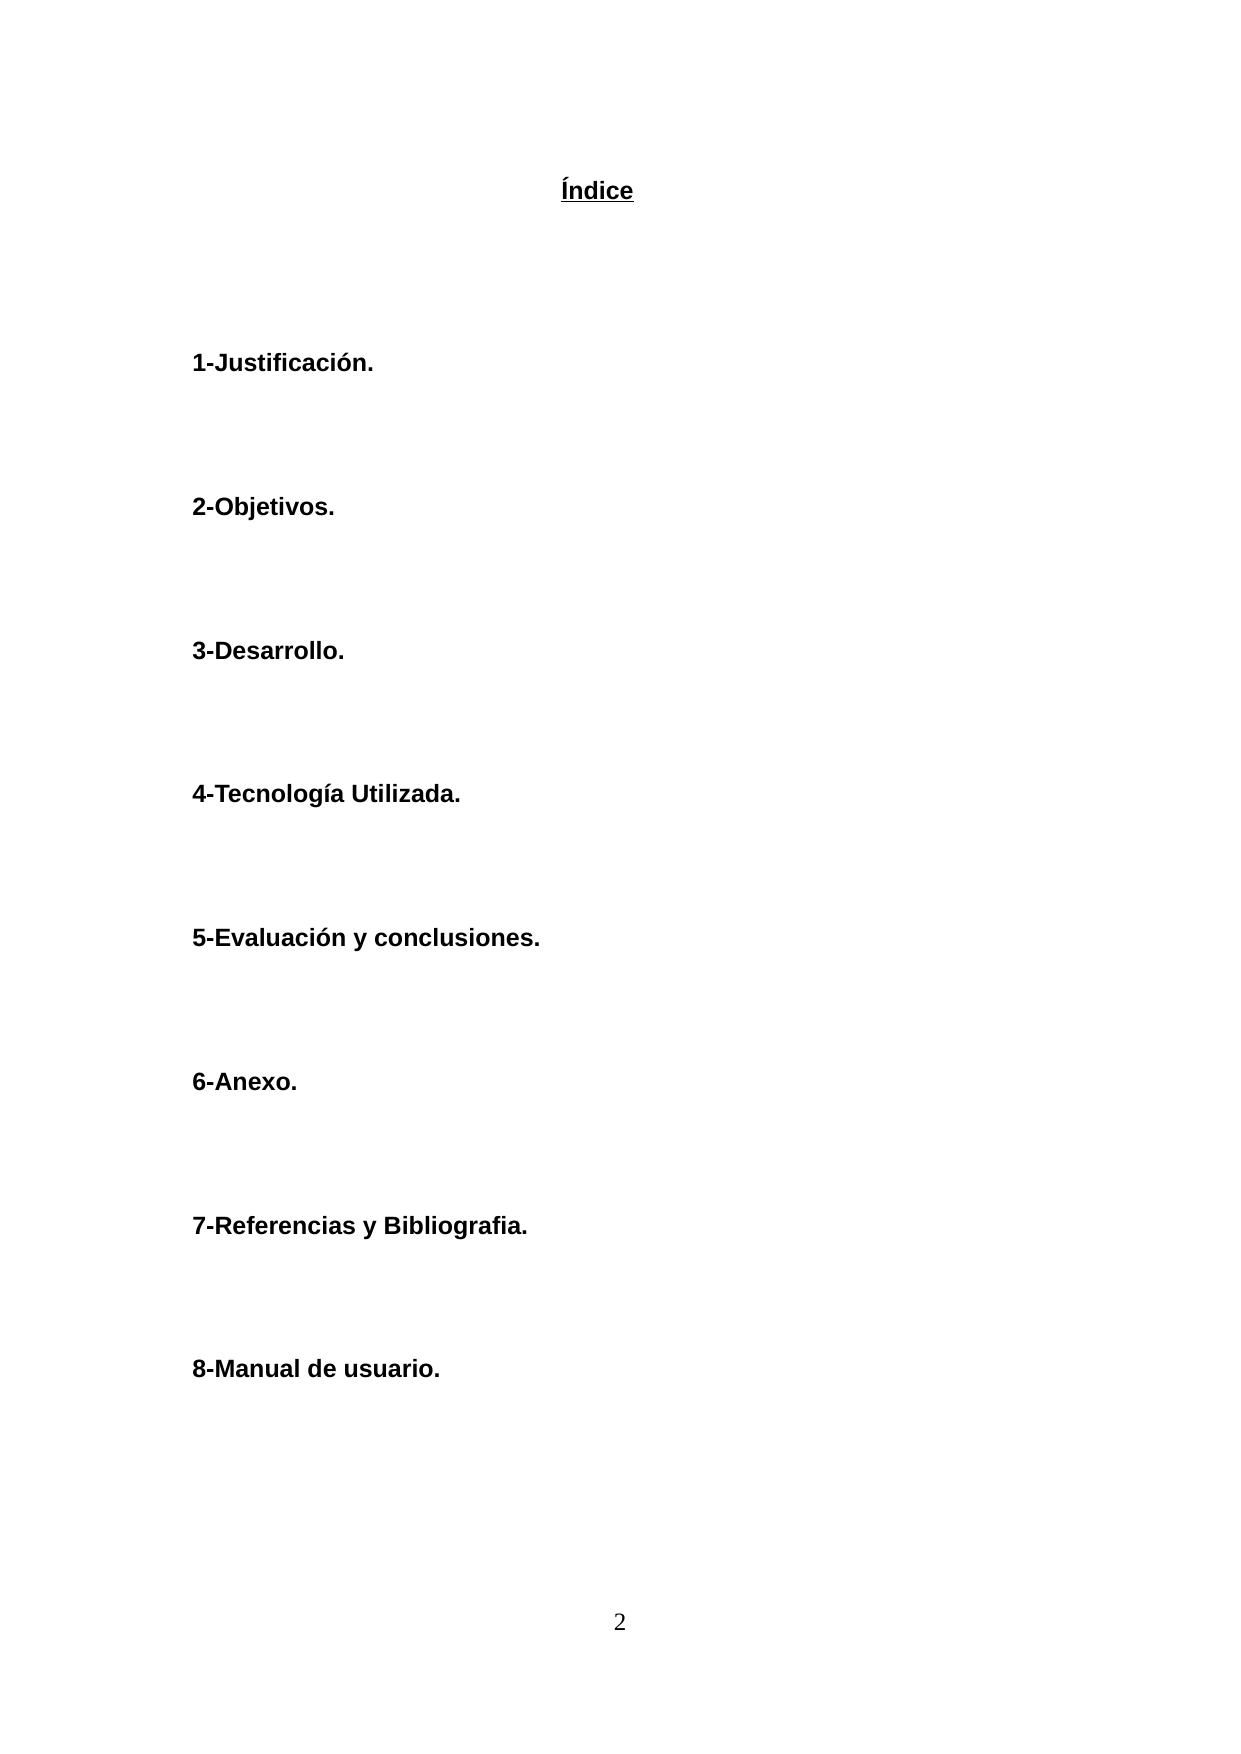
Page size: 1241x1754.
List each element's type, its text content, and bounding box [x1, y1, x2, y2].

text 7-Referencias y Bibliografia. [118, 1211, 1122, 1239]
text 3-Desarrollo. [118, 636, 1122, 664]
text 2-Objetivos. [118, 492, 1122, 521]
text 4-Tecnología Utilizada. [118, 779, 1122, 808]
text 5-Evaluación y conclusiones. [118, 923, 1122, 952]
text Índice [118, 176, 1122, 204]
text 6-Anexo. [118, 1067, 1122, 1096]
text 1-Justificación. [118, 348, 1122, 377]
text 8-Manual de usuario. [118, 1354, 1122, 1383]
